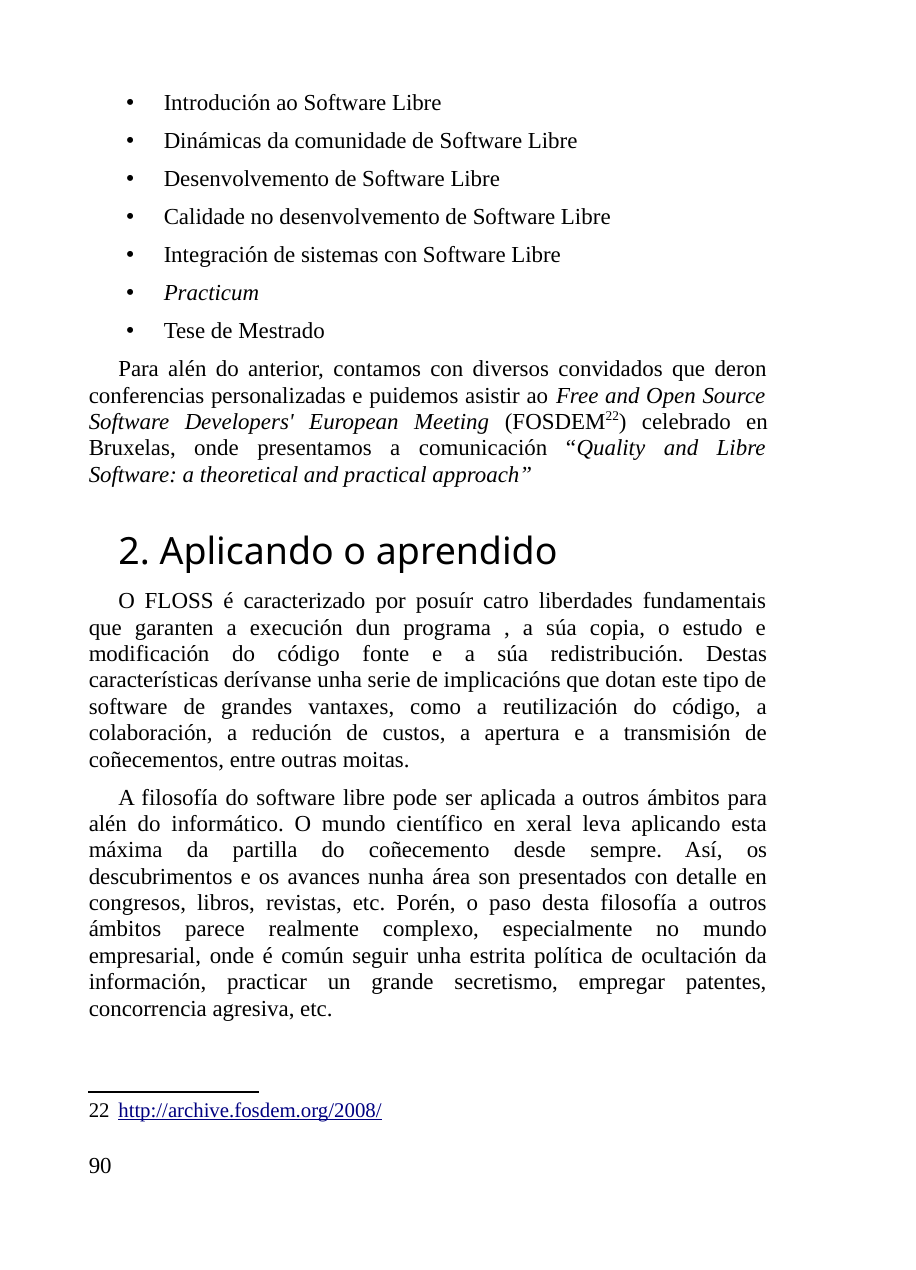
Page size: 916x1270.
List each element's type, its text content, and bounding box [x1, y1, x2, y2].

list Desenvolvemento de Software Libre [126, 165, 768, 191]
text A filosofía do software libre pode ser aplicada a outros ámbitos para alén do informático. O mundo científico en xeral leva aplicando esta máxima da partilla do coñecemento desde sempre. Así, os descubrimentos e os avances nunha área son presentados con detalle en congresos, libros, revistas, etc. Porén, o paso desta filosofía a outros ámbitos parece realmente complexo, especialmente no mundo empresarial, onde é común seguir unha estrita política de ocultación da información, practicar un grande secretismo, empregar patentes, concorrencia agresiva, etc. [88, 784, 768, 1021]
text O FLOSS é caracterizado por posuír catro liberdades fundamentais que garanten a execución dun programa , a súa copia, o estudo e modificación do código fonte e a súa redistribución. Destas características derívanse unha serie de implicacións que dotan este tipo de software de grandes vantaxes, como a reutilización do código, a colaboración, a redución de custos, a apertura e a transmisión de coñecementos, entre outras moitas. [88, 587, 768, 772]
text Para alén do anterior, contamos con diversos convidados que deron conferencias personalizadas e puidemos asistir ao Free and Open Source Software Developers' European Meeting (FOSDEM) celebrado en Bruxelas, onde presentamos a comunicación “Quality and Libre Software: a theoretical and practical approach” [88, 355, 768, 487]
list Calidade no desenvolvemento de Software Libre [126, 203, 768, 229]
list Practicum [126, 279, 768, 306]
subtitle 2. Aplicando o aprendido [118, 524, 768, 575]
list Integración de sistemas con Software Libre [126, 241, 768, 267]
list Tese de Mestrado [126, 317, 768, 344]
list Dinámicas da comunidade de Software Libre [126, 127, 768, 153]
text http://archive.fosdem.org/2008/ [88, 1098, 768, 1122]
list Introdución ao Software Libre [126, 88, 768, 115]
